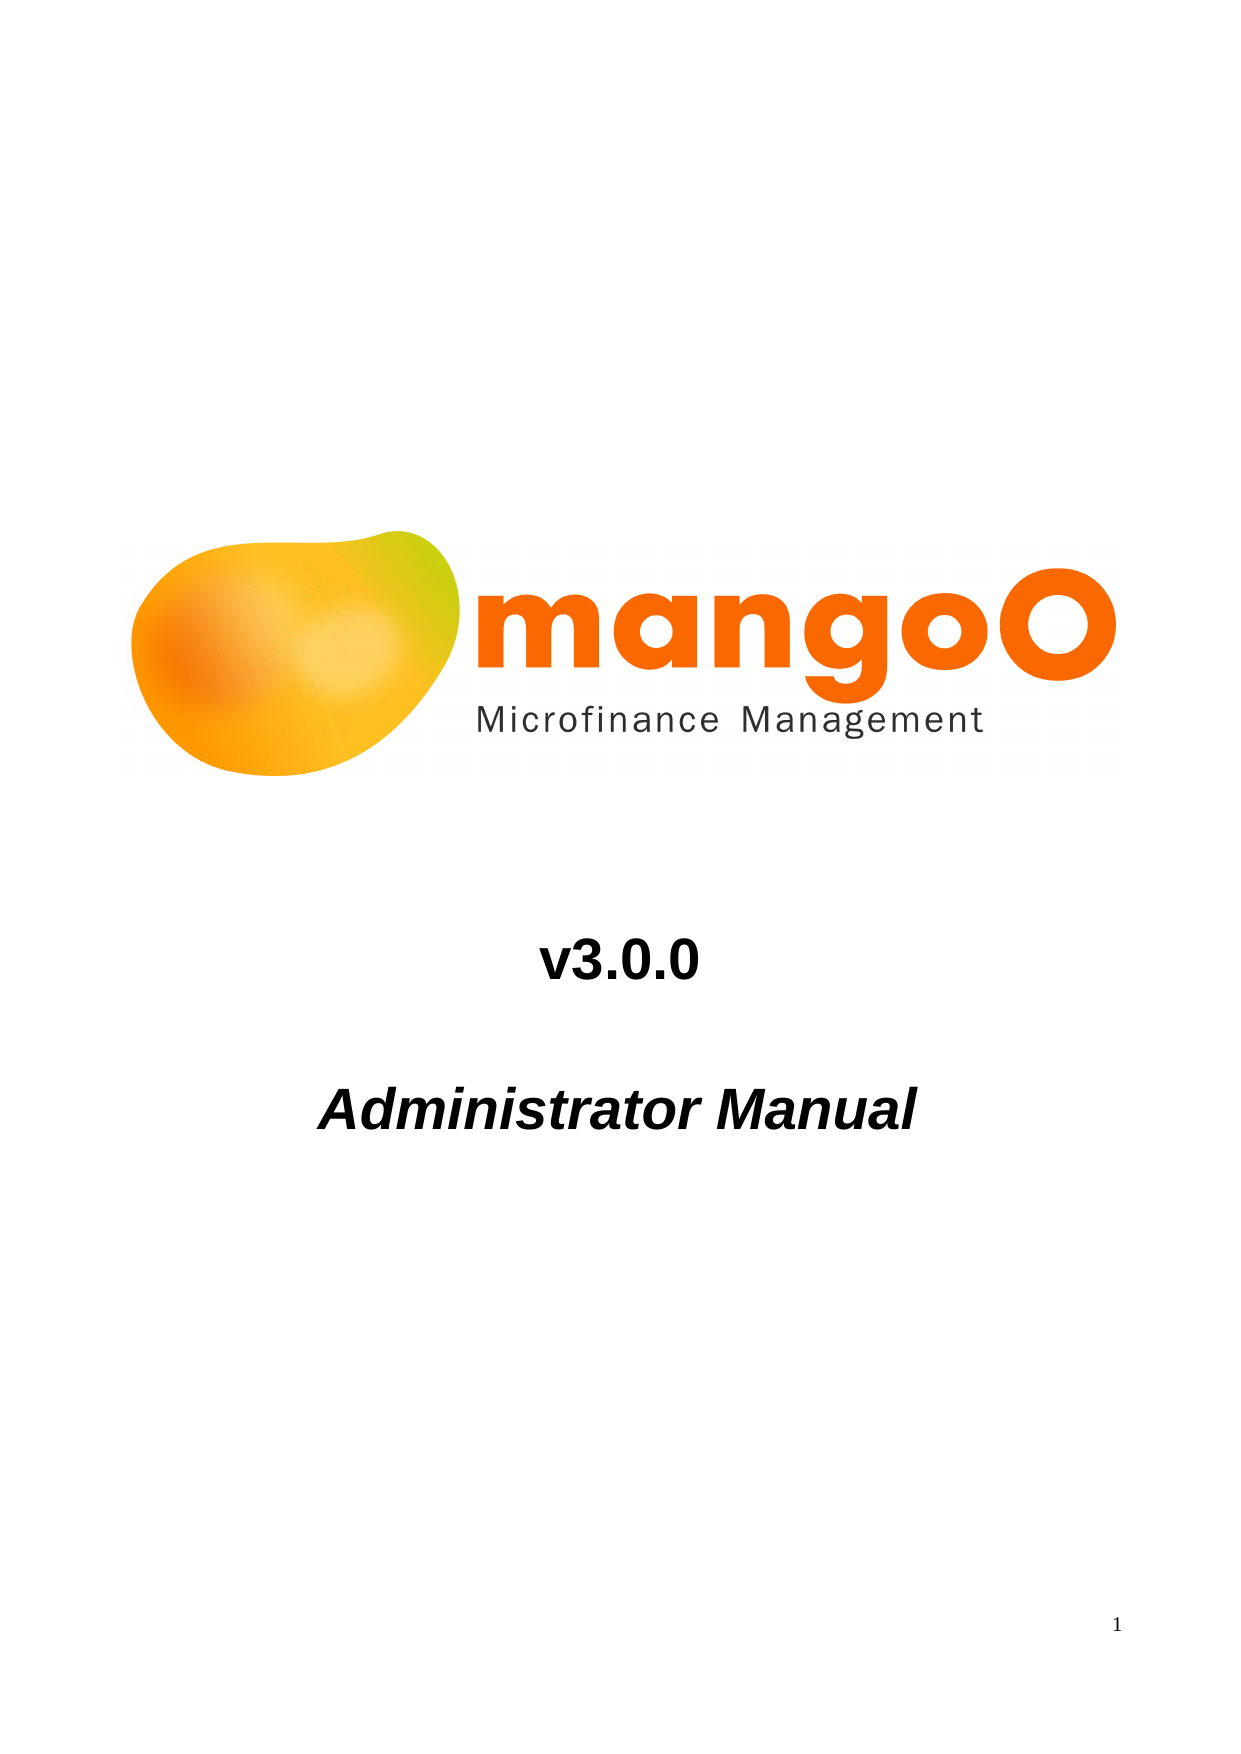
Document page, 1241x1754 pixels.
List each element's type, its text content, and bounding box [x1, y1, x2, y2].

picture [118, 531, 1123, 776]
title Administrator Manual [118, 1075, 1122, 1142]
title v3.0.0 [118, 925, 1122, 992]
